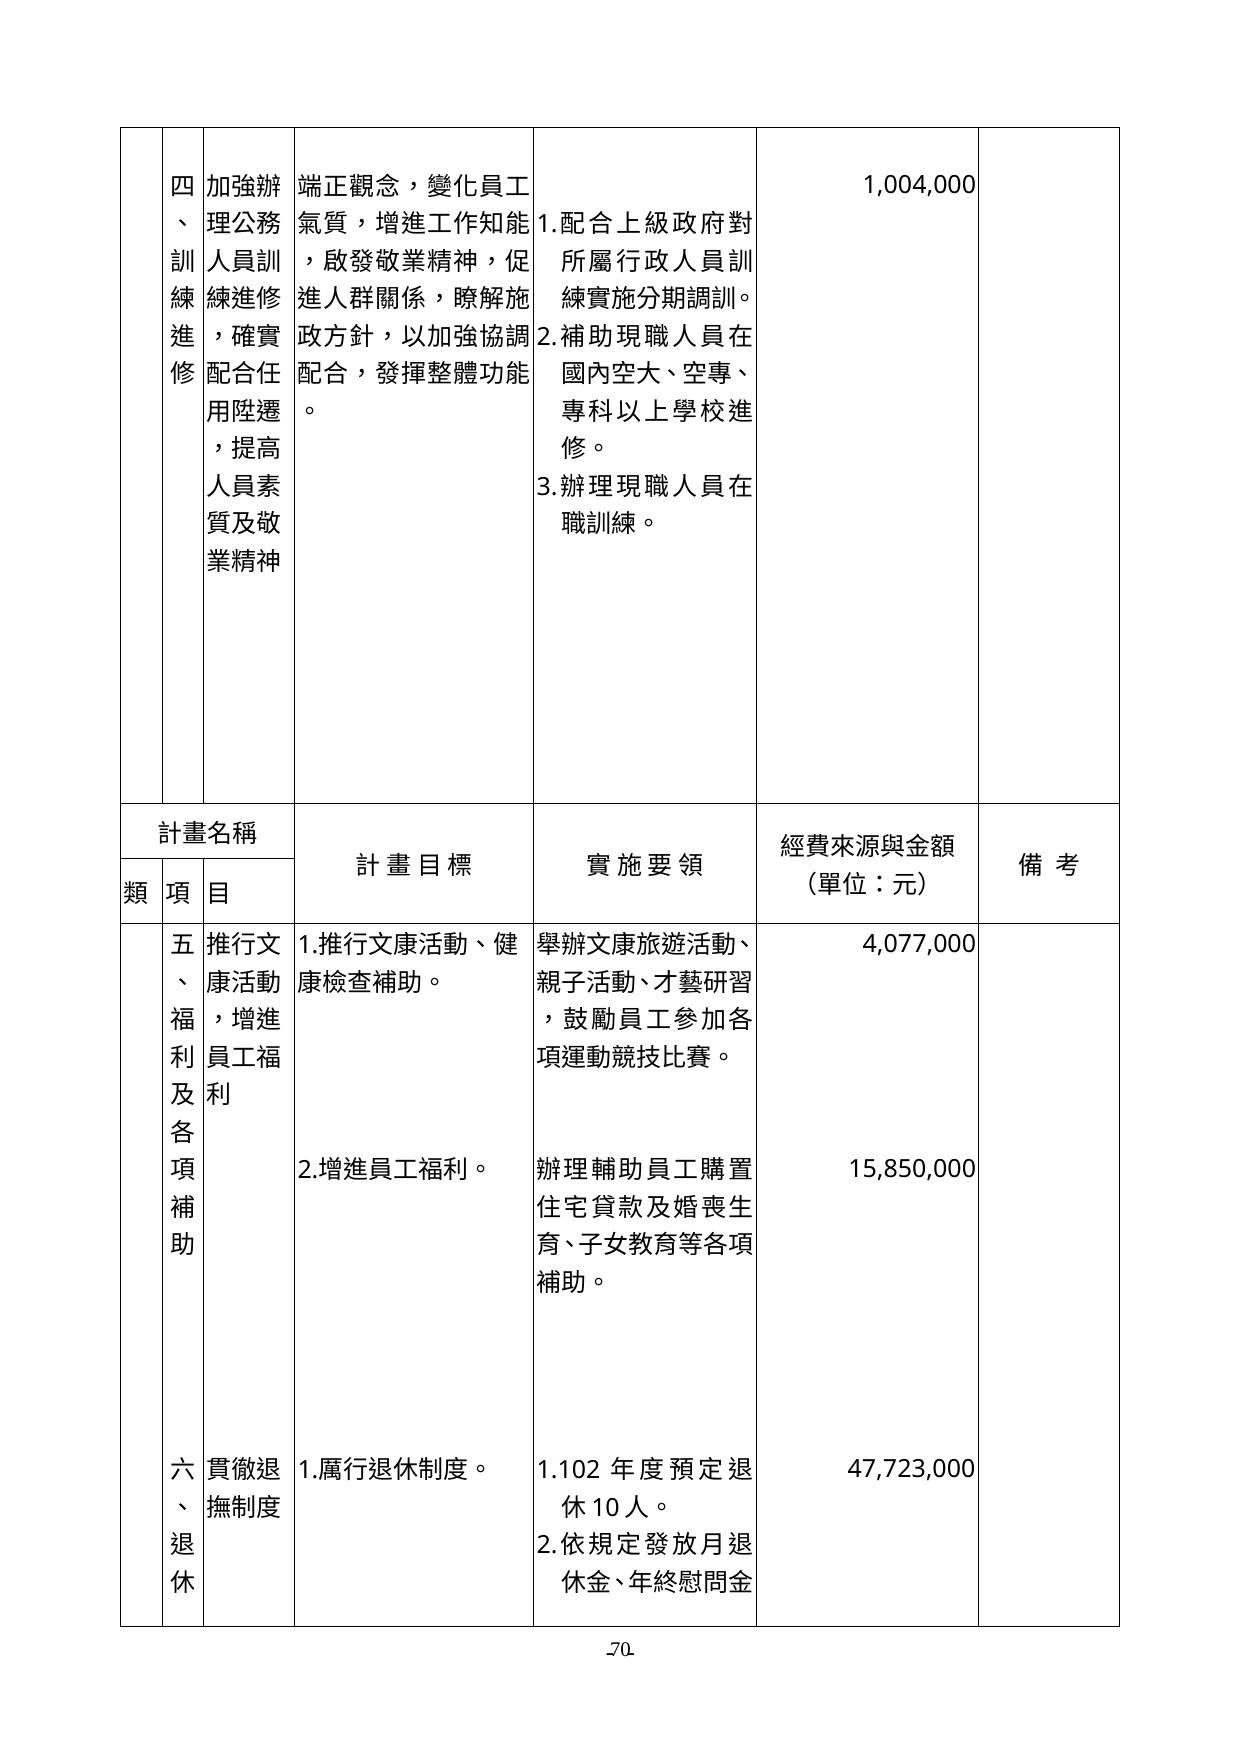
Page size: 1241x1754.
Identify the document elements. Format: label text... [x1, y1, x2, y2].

table_cell 四 、 訓 練 進 修 [163, 128, 203, 803]
table_cell 實 施 要 領 [534, 804, 756, 923]
table_cell 備 考 [979, 804, 1119, 923]
table_cell 4,077,000 15,850,000 47,723,000 [757, 924, 978, 1626]
table_cell 1,004,000 [757, 128, 978, 803]
table_cell 五 、 福 利 及各項補助 六 、 退 休 [163, 924, 203, 1626]
table_cell 類 [121, 859, 162, 923]
table_cell 計畫名稱 [121, 804, 294, 858]
table_cell 1.配合上級政府對所屬行政人員訓練實施分期調訓。 2.補助現職人員在國內空大、空專、專科以上學校進修。 3.辦理現職人員在職訓練。 [534, 128, 756, 803]
table_cell [979, 128, 1119, 803]
table_cell 經費來源與金額 （單位：元） [757, 804, 978, 923]
table_cell 項 [163, 859, 203, 923]
table_cell 舉辦文康旅遊活動、親子活動、才藝研習，鼓勵員工參加各項運動競技比賽。 辦理輔助員工購置住宅貸款及婚喪生育、子女教育等各項補助。 1.102年度預定退休10人。 2.依規定發放月退休金、年終慰問金 [534, 924, 756, 1626]
table_cell [979, 924, 1119, 1626]
table_cell 端正觀念，變化員工氣質，增進工作知能，啟發敬業精神，促進人群關係，瞭解施政方針，以加強協調配合，發揮整體功能。 [295, 128, 533, 803]
table_cell 1.推行文康活動、健康檢查補助。 2.增進員工福利。 1.厲行退休制度。 [295, 924, 533, 1626]
table_cell [121, 128, 162, 803]
table_cell [121, 924, 162, 1626]
table_cell 推行文康活動，增進員工福利 貫徹退撫制度 [204, 924, 294, 1626]
table_cell 加強辦理公務人員訓練進修，確實配合任用陞遷，提高人員素質及敬業精神 [204, 128, 294, 803]
table_cell 目 [204, 859, 294, 923]
table_cell 計 畫 目 標 [295, 804, 533, 923]
